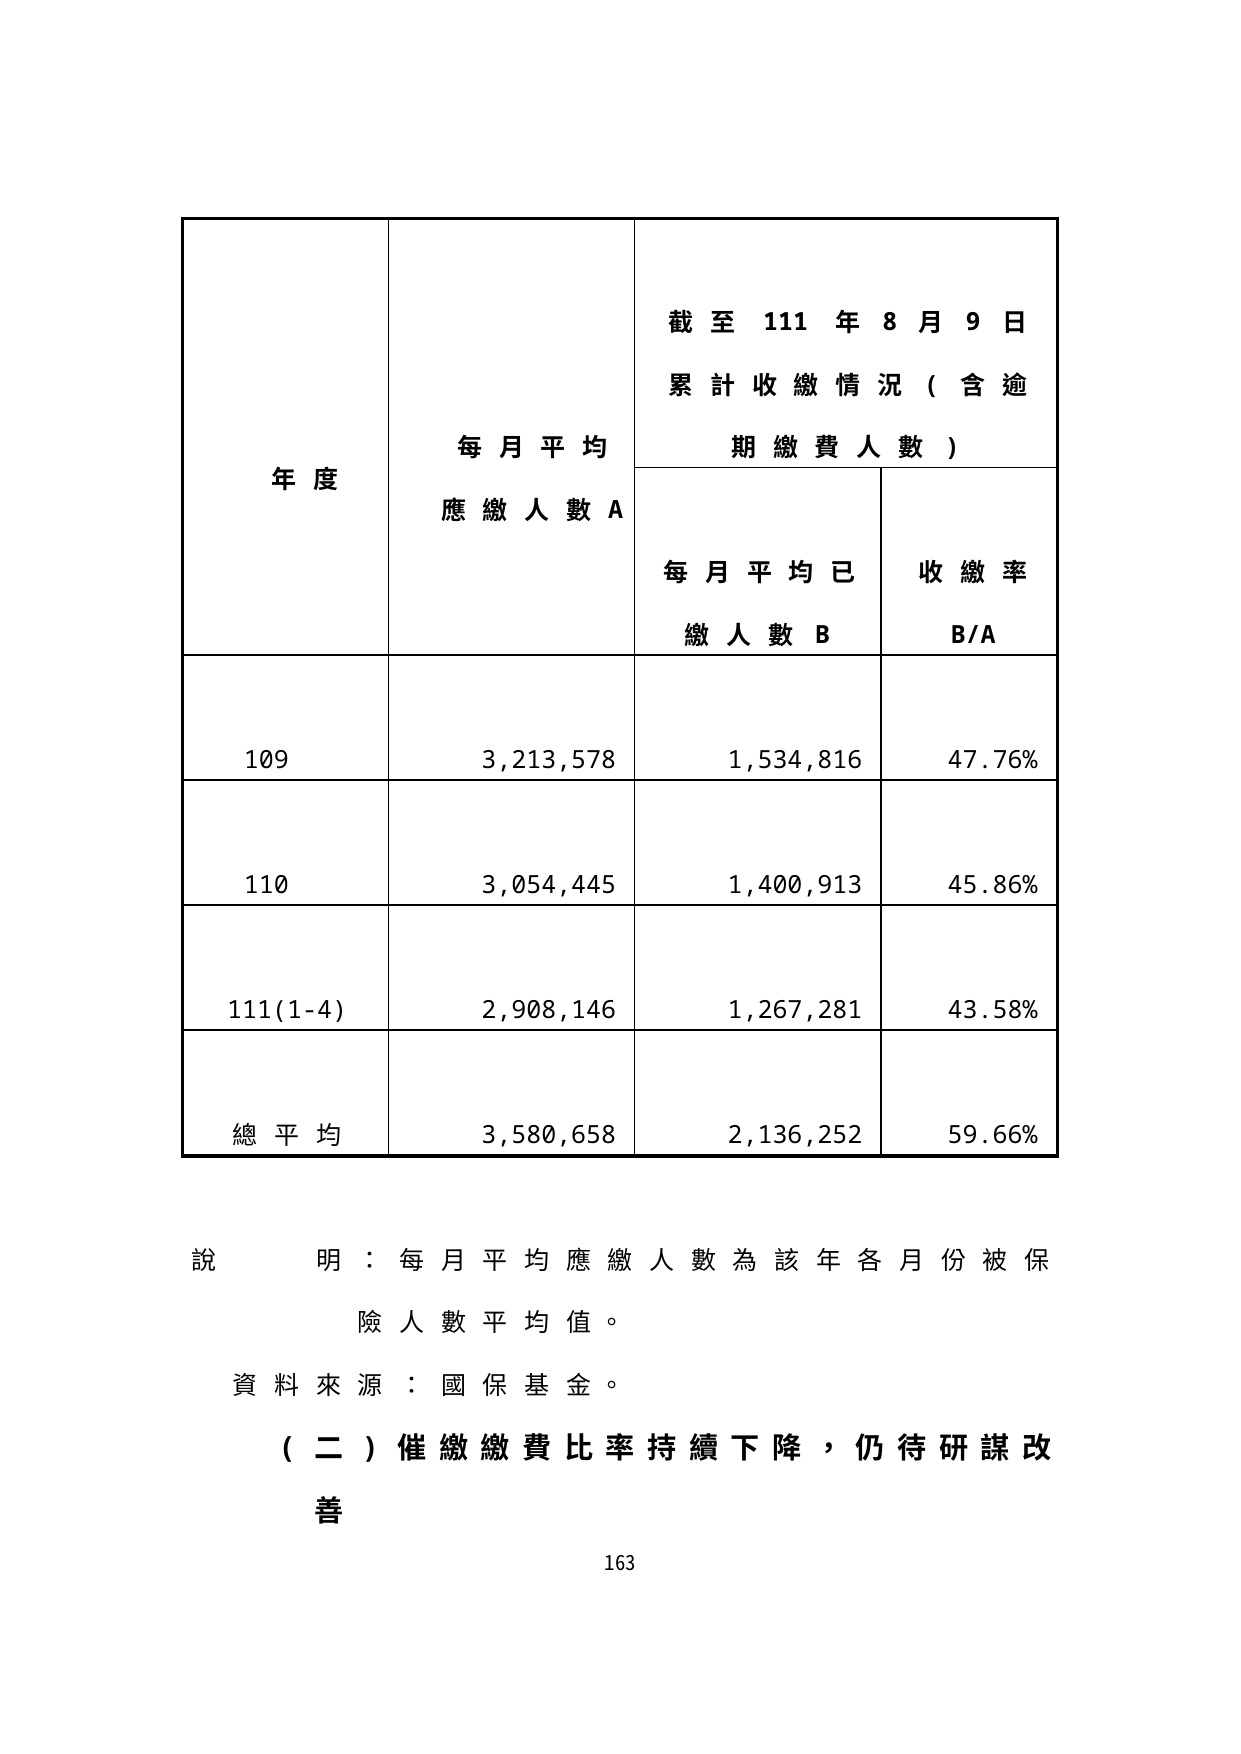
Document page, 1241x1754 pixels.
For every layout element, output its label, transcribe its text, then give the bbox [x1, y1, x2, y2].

text (二)催繳繳費比率持續下降，仍待研謀改善 [242, 1404, 1058, 1529]
table_cell 每月平均已繳人數B [635, 468, 880, 654]
table_cell 111(1-4) [184, 906, 388, 1029]
table_cell 43.58% [882, 906, 1056, 1029]
text 資料來源：國保基金。 [184, 1342, 1058, 1404]
text 說 明：每月平均應繳人數為該年各月份被保險人數平均值。 [183, 1217, 1058, 1342]
table_cell 1,267,281 [635, 906, 880, 1029]
table_header 截至111年8月9日 累計收繳情況(含逾期繳費人數) [635, 220, 1056, 467]
table_cell 2,908,146 [389, 906, 634, 1029]
table_header 年度 [184, 220, 388, 654]
table_cell 45.86% [882, 781, 1056, 904]
table_cell 47.76% [882, 656, 1056, 779]
table_cell 3,213,578 [389, 656, 634, 779]
table_header 每月平均應繳人數A [389, 220, 634, 654]
table_cell 總平均 [184, 1031, 388, 1154]
table_cell 3,054,445 [389, 781, 634, 904]
table_cell 109 [184, 656, 388, 779]
table_cell 2,136,252 [635, 1031, 880, 1154]
table_cell 1,400,913 [635, 781, 880, 904]
table_cell 59.66% [882, 1031, 1056, 1154]
table_cell 1,534,816 [635, 656, 880, 779]
table_cell 110 [184, 781, 388, 904]
table_cell 收繳率B/A [882, 468, 1056, 654]
table_cell 3,580,658 [389, 1031, 634, 1154]
